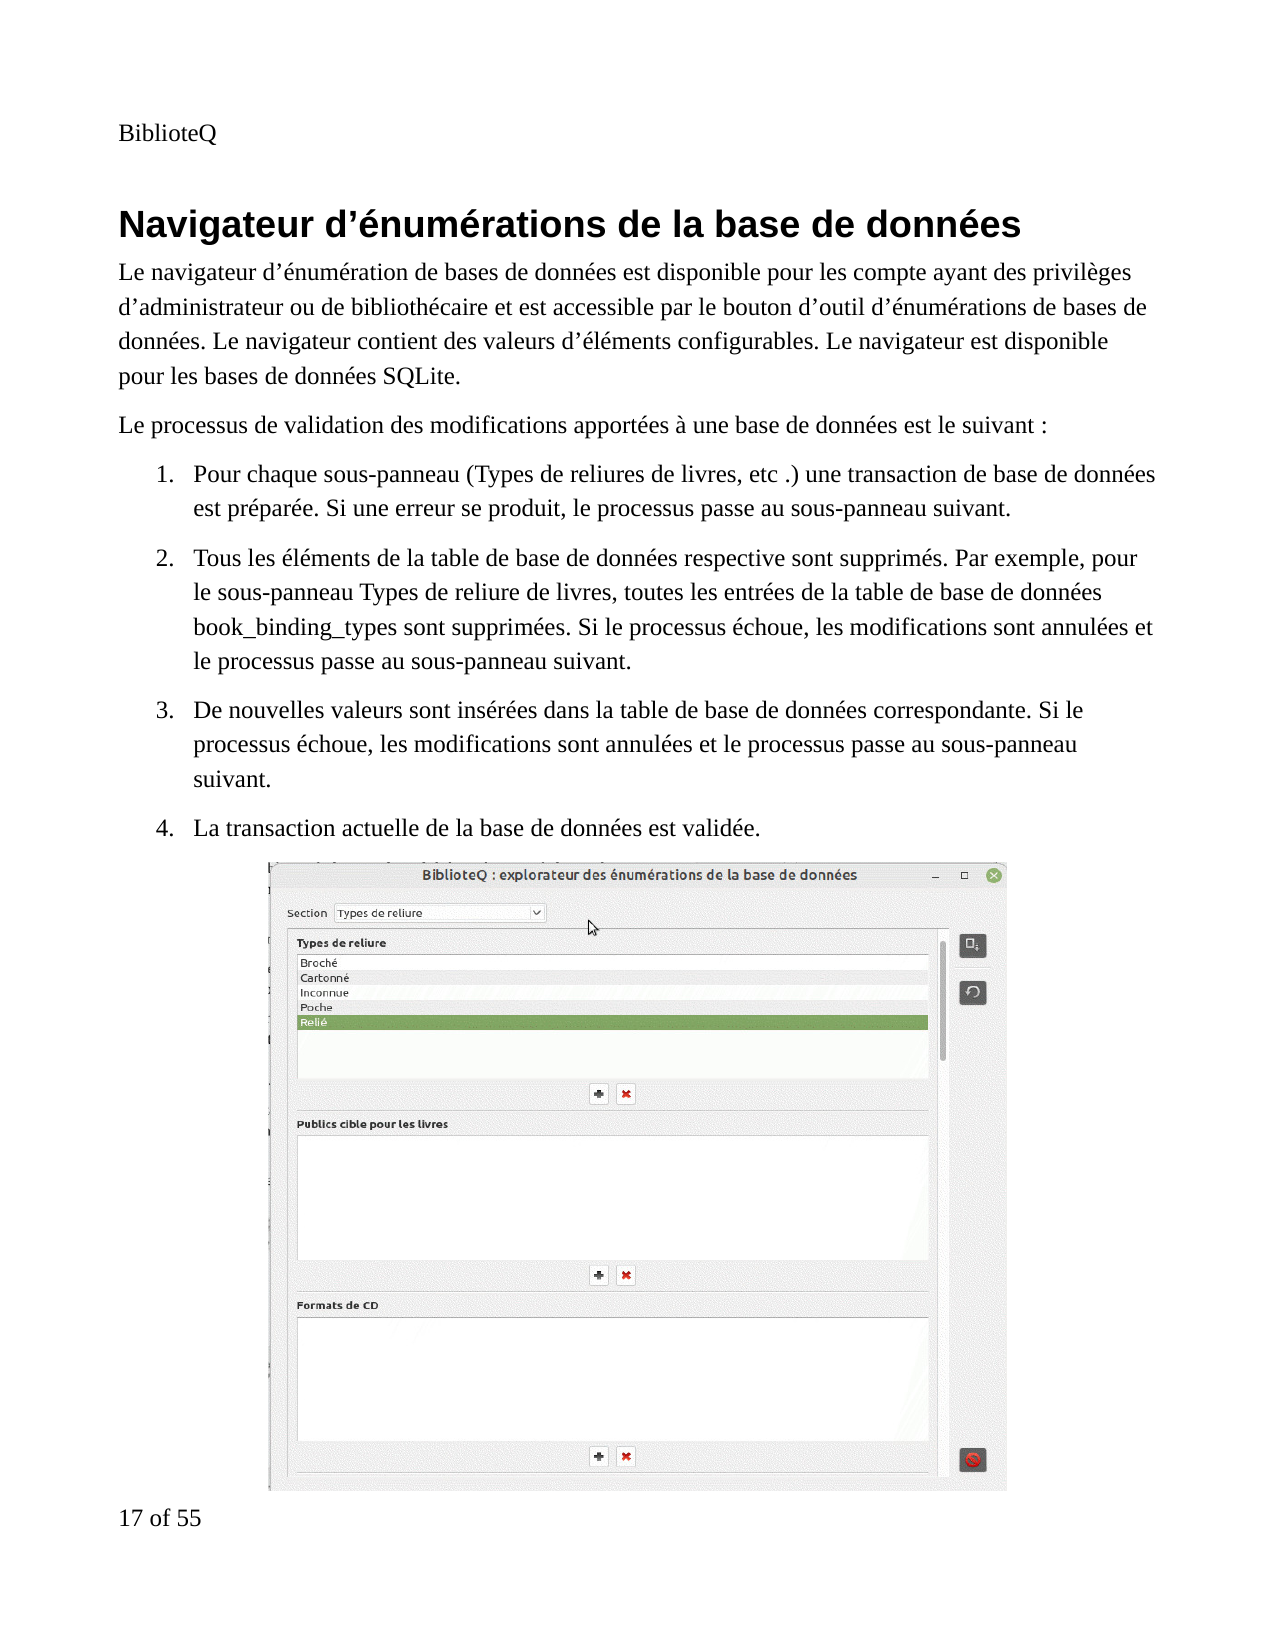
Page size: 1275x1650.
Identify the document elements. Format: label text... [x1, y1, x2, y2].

list Tous les éléments de la table de base de données respective sont supprimés. Par exemple, pour le sous-panneau Types de reliure de livres, toutes les entrées de la table de base de données book_binding_types sont supprimées. Si le processus échoue, les modifications sont annulées et le processus passe au sous-panneau suivant. [156, 543, 1157, 675]
text Le navigateur d’énumération de bases de données est disponible pour les compte ayant des privilèges d’administrateur ou de bibliothécaire et est accessible par le bouton d’outil d’énumérations de bases de données. Le navigateur contient des valeurs d’éléments configurables. Le navigateur est disponible pour les bases de données SQLite. [118, 257, 1157, 390]
text Le processus de validation des modifications apportées à une base de données est le suivant : [118, 410, 1157, 439]
subtitle Navigateur d’énumérations de la base de données [118, 201, 1157, 245]
list Pour chaque sous-panneau (Types de reliures de livres, etc .) une transaction de base de données est préparée. Si une erreur se produit, le processus passe au sous-panneau suivant. [156, 459, 1157, 522]
list La transaction actuelle de la base de données est validée. [156, 813, 1157, 842]
list De nouvelles valeurs sont insérées dans la table de base de données correspondante. Si le processus échoue, les modifications sont annulées et le processus passe au sous-panneau suivant. [156, 695, 1157, 793]
picture [268, 862, 1007, 1491]
